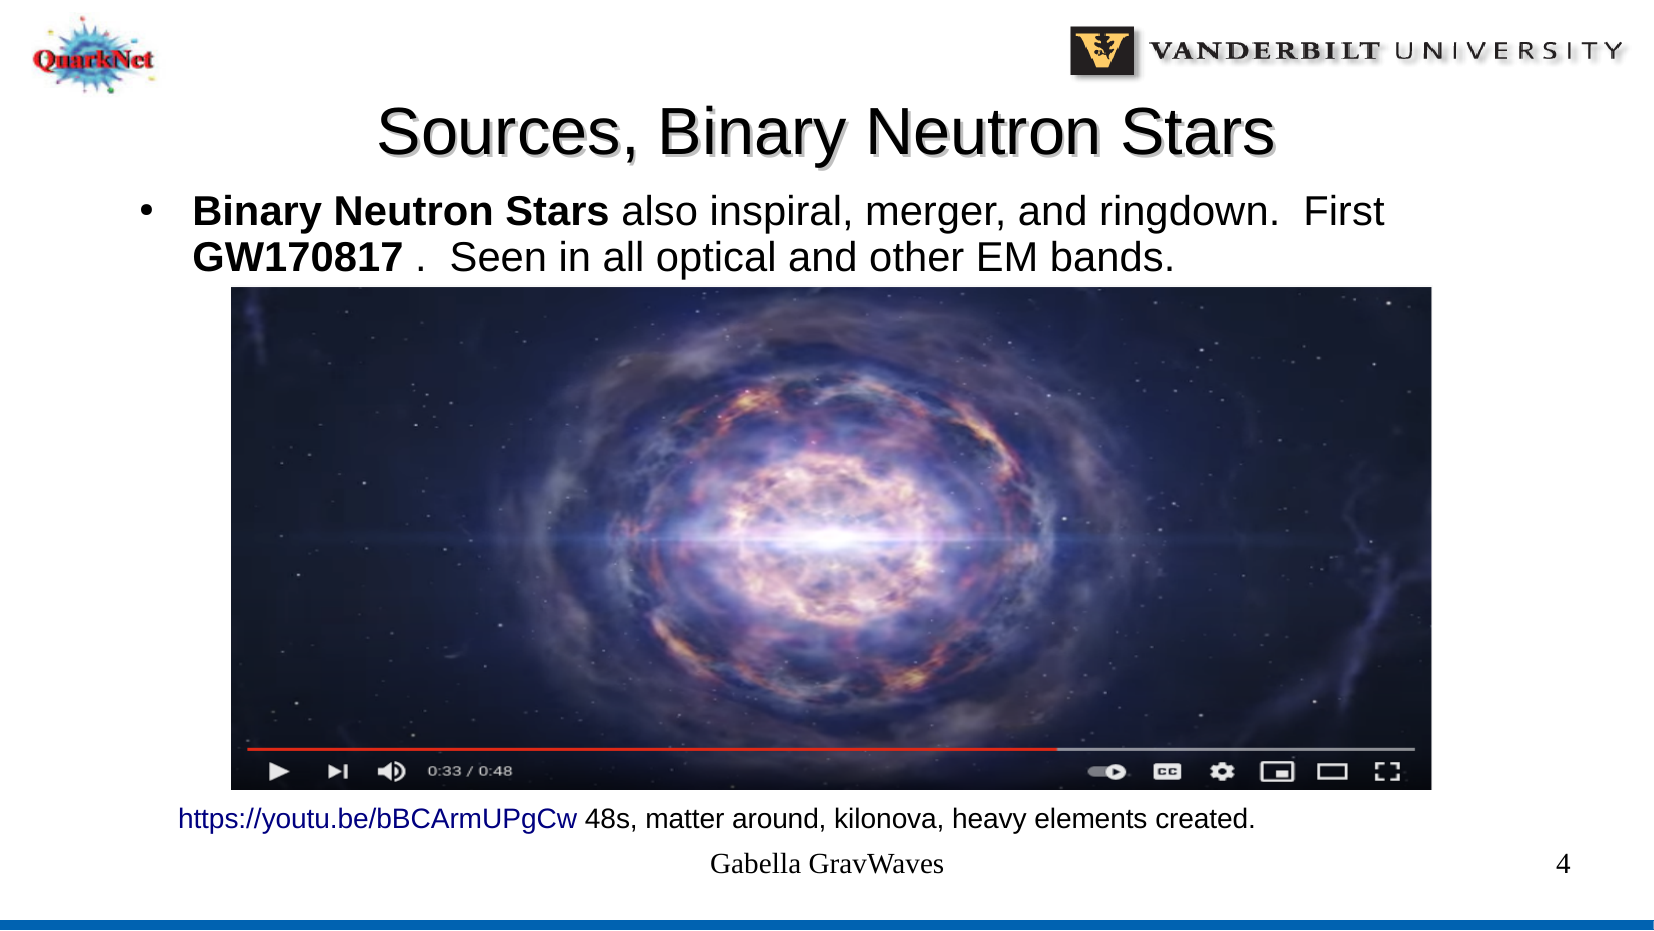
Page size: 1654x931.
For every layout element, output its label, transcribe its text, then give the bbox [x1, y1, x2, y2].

picture [19, 12, 166, 102]
title Sources, Binary Neutron Stars [82, 93, 1571, 169]
picture [1067, 23, 1638, 86]
text_box https://youtu.be/bBCArmUPgCw 48s, matter around, kilonova, heavy elements created. [163, 791, 1607, 874]
list Binary Neutron Stars also inspiral, merger, and ringdown. First GW170817 . Seen in all optical and other EM bands. [121, 187, 1534, 444]
picture [231, 285, 1433, 790]
